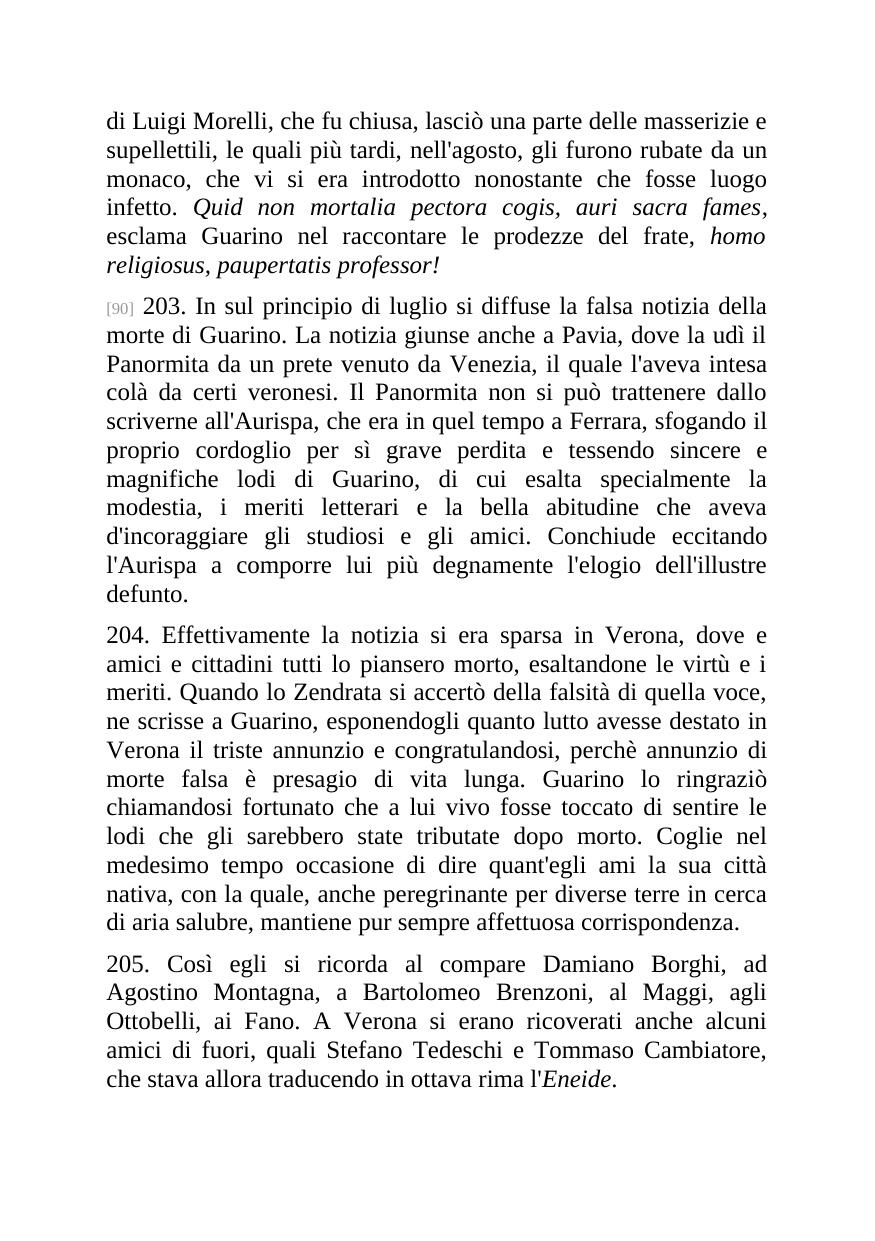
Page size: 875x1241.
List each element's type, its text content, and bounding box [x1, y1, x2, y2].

text di Luigi Morelli, che fu chiusa, lasciò una parte delle masserizie e supellettili, le quali più tardi, nell'agosto, gli furono rubate da un monaco, che vi si era introdotto nonostante che fosse luogo infetto. Quid non mortalia pectora cogis, auri sacra fames, esclama Guarino nel raccontare le prodezze del frate, homo religiosus, paupertatis professor! [106, 106, 768, 279]
text [90] 203. In sul principio di luglio si diffuse la falsa notizia della morte di Guarino. La notizia giunse anche a Pavia, dove la udì il Panormita da un prete venuto da Venezia, il quale l'aveva intesa colà da certi veronesi. Il Panormita non si può trattenere dallo scriverne all'Aurispa, che era in quel tempo a Ferrara, sfogando il proprio cordoglio per sì grave perdita e tessendo sincere e magnifiche lodi di Guarino, di cui esalta specialmente la modestia, i meriti letterari e la bella abitudine che aveva d'incoraggiare gli studiosi e gli amici. Conchiude eccitando l'Aurispa a comporre lui più degnamente l'elogio dell'illustre defunto. [106, 291, 768, 607]
text 204. Effettivamente la notizia si era sparsa in Verona, dove e amici e cittadini tutti lo piansero morto, esaltandone le virtù e i meriti. Quando lo Zendrata si accertò della falsità di quella voce, ne scrisse a Guarino, esponendogli quanto lutto avesse destato in Verona il triste annunzio e congratulandosi, perchè annunzio di morte falsa è presagio di vita lunga. Guarino lo ringraziò chiamandosi fortunato che a lui vivo fosse toccato di sentire le lodi che gli sarebbero state tributate dopo morto. Coglie nel medesimo tempo occasione di dire quant'egli ami la sua città nativa, con la quale, anche peregrinante per diverse terre in cerca di aria salubre, mantiene pur sempre affettuosa corrispondenza. [106, 620, 768, 936]
text 205. Così egli si ricorda al compare Damiano Borghi, ad Agostino Montagna, a Bartolomeo Brenzoni, al Maggi, agli Ottobelli, ai Fano. A Verona si erano ricoverati anche alcuni amici di fuori, quali Stefano Tedeschi e Tommaso Cambiatore, che stava allora traducendo in ottava rima l'Eneide. [106, 949, 768, 1092]
